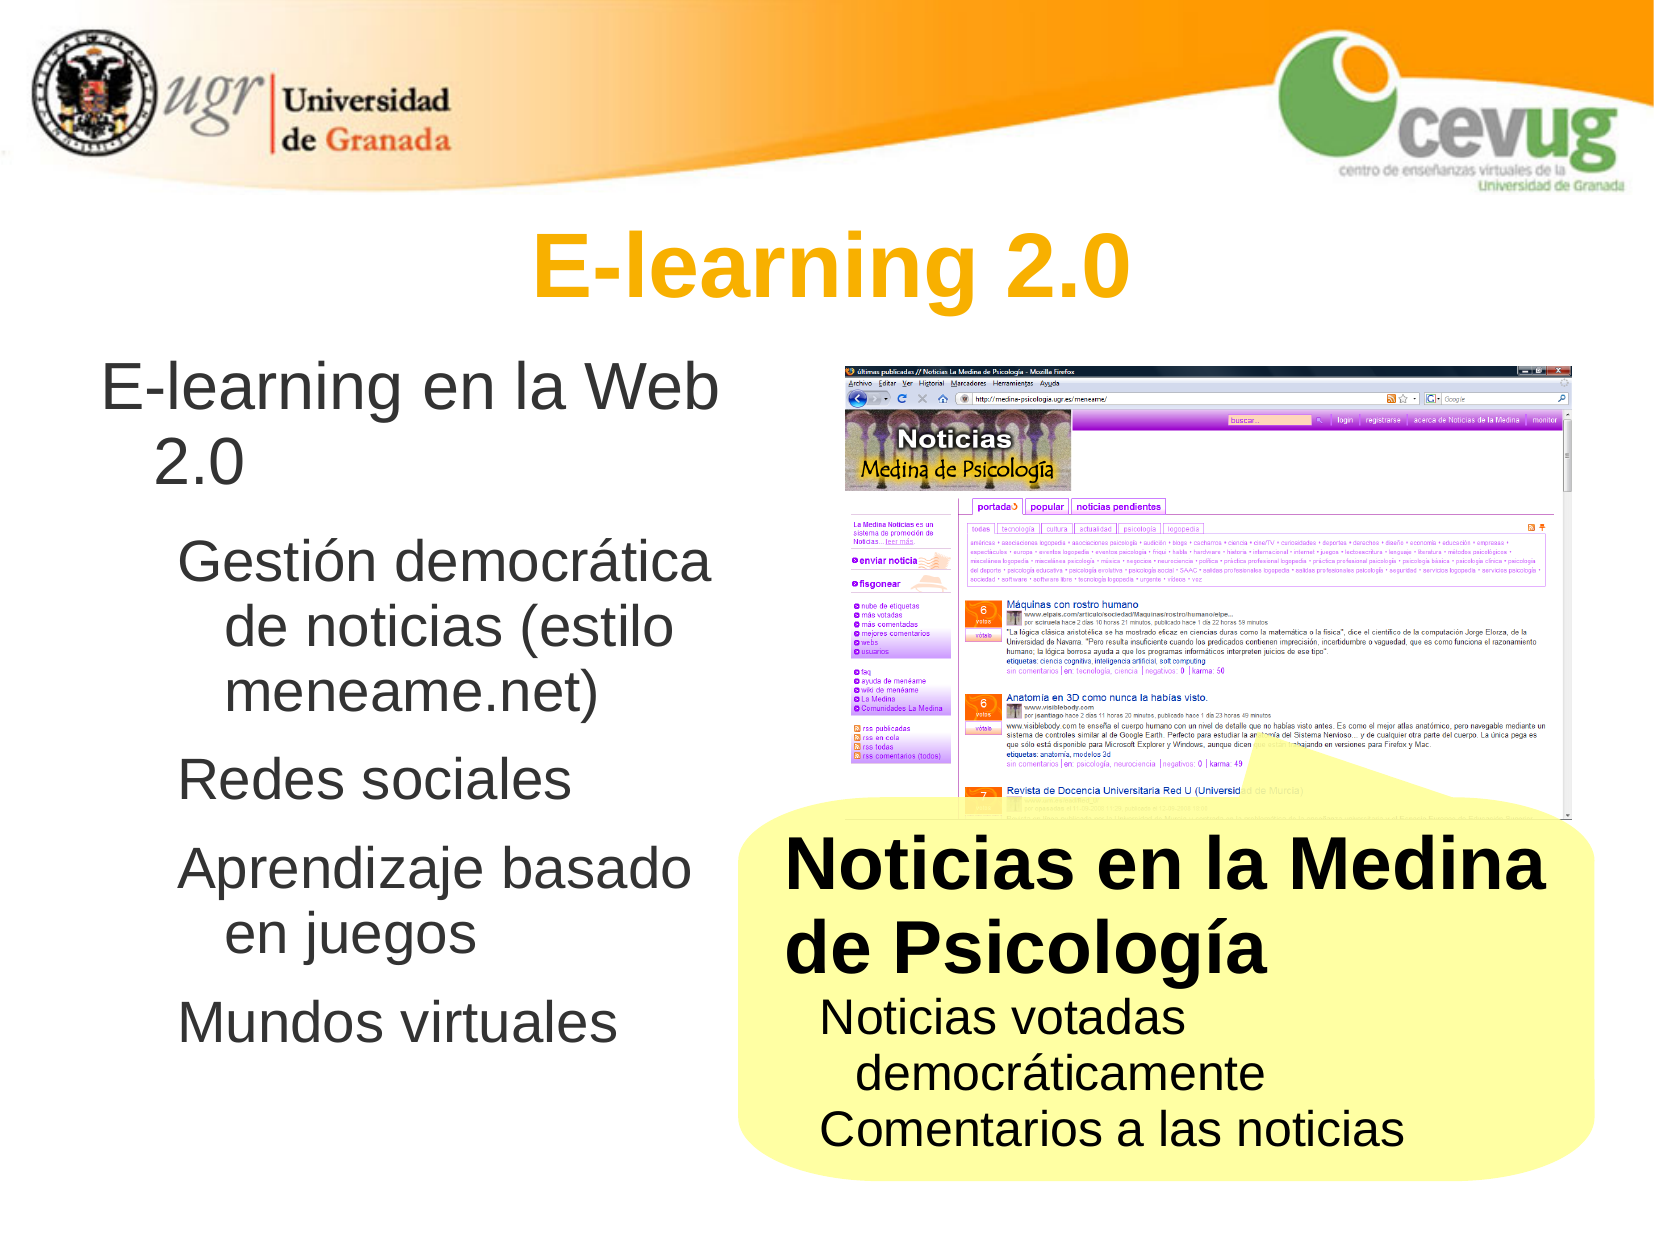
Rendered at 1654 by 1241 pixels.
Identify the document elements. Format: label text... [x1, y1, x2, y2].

list E-learning en la Web 2.0 Gestión democrática de noticias (estilo meneame.net) Redes sociales Aprendizaje basado en juegos Mundos virtuales [82, 349, 768, 1168]
picture [845, 366, 1572, 820]
text_box Noticias en la Medina de Psicología Noticias votadas democráticamente Comentarios a las noticias [738, 731, 1595, 1182]
title E-learning 2.0 [88, 177, 1577, 355]
